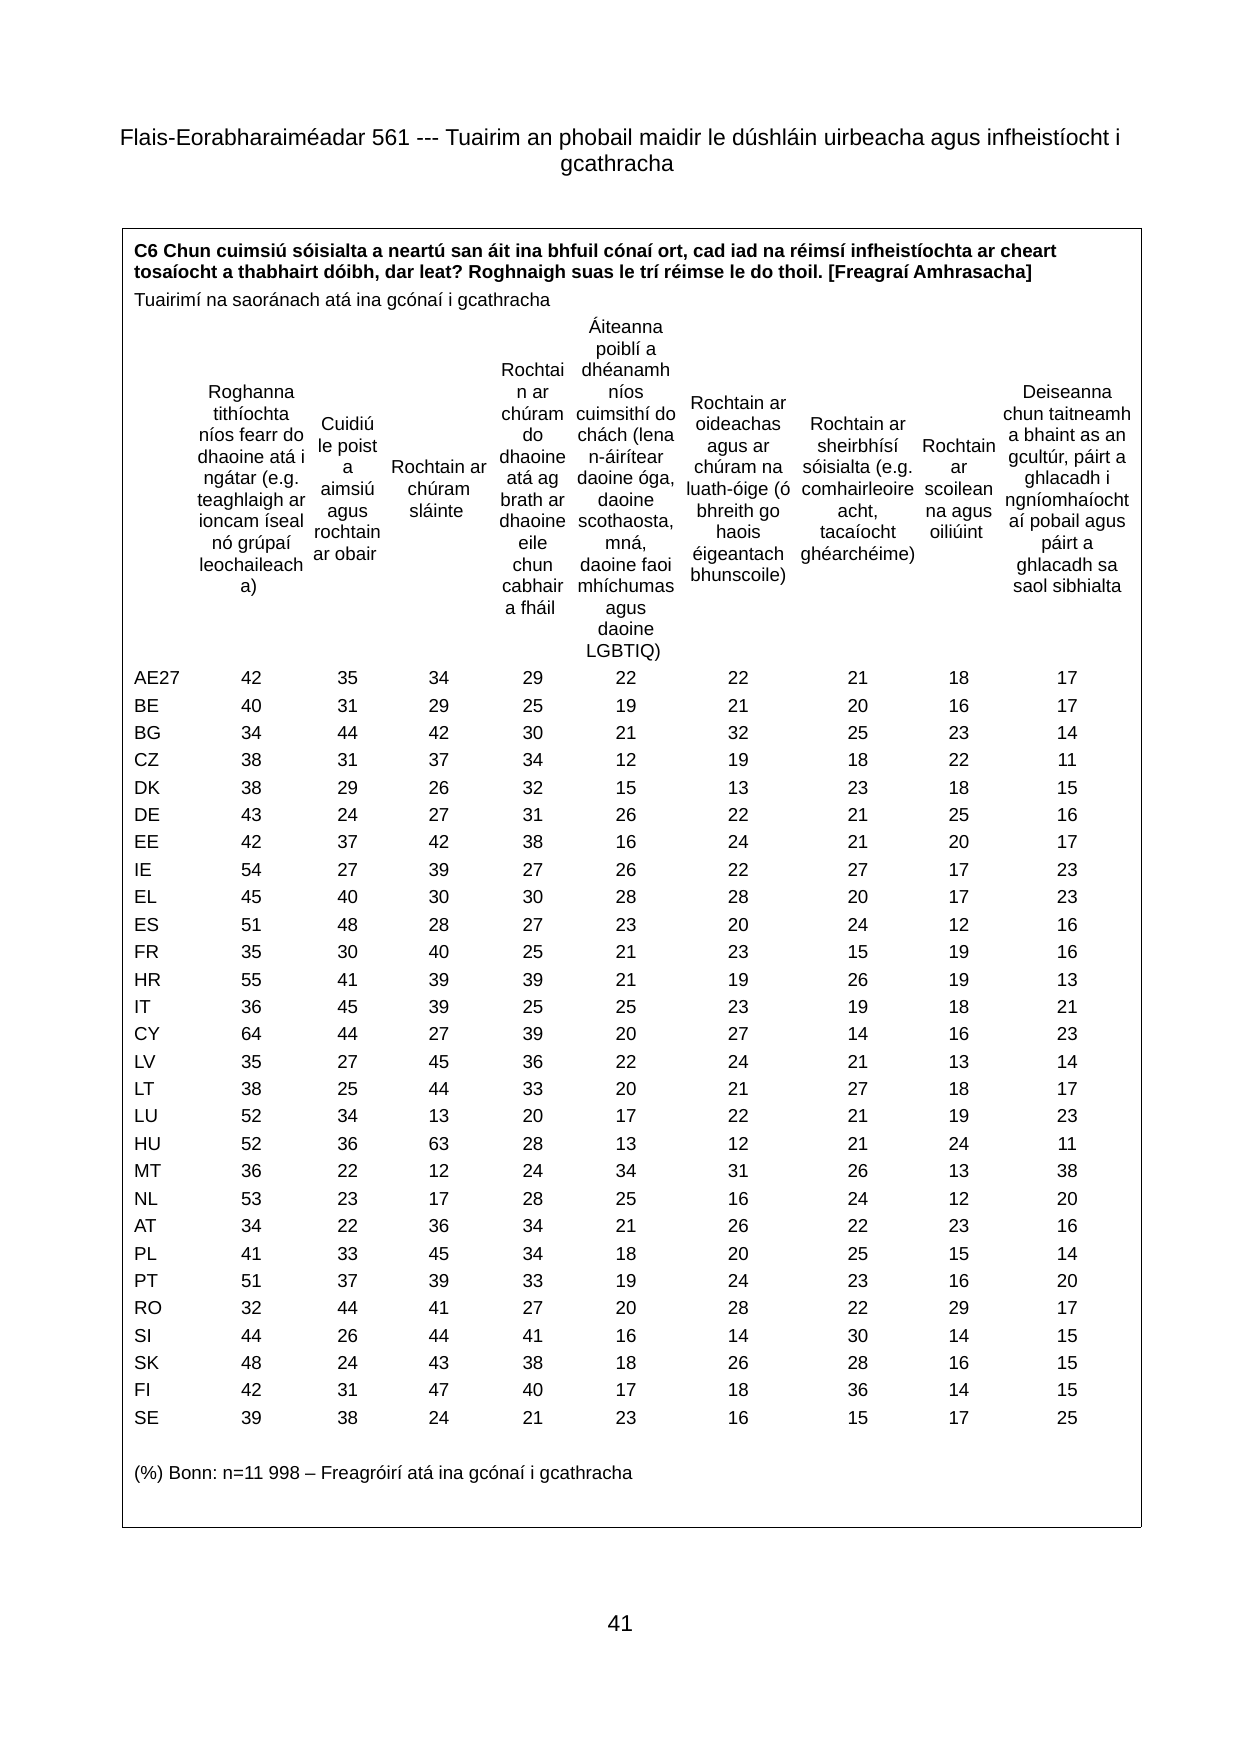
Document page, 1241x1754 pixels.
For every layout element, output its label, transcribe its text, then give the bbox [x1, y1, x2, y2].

table_cell 24 [679, 1048, 797, 1075]
table_cell 31 [310, 1376, 385, 1404]
table_cell 32 [493, 774, 572, 801]
table_cell 48 [192, 1349, 310, 1376]
table_cell 41 [310, 965, 385, 993]
table_cell 28 [797, 1349, 918, 1376]
table_cell 14 [797, 1020, 918, 1048]
table_cell 26 [679, 1212, 797, 1239]
table_cell HU [131, 1130, 192, 1157]
table_cell 39 [493, 1020, 572, 1048]
table_cell 17 [919, 883, 999, 911]
table_cell 17 [572, 1376, 679, 1404]
table_cell 16 [919, 1349, 999, 1376]
table_cell 18 [572, 1239, 679, 1267]
table_cell 27 [385, 801, 493, 828]
table_cell 34 [493, 1212, 572, 1239]
table_cell 42 [192, 829, 310, 856]
table_cell 34 [572, 1157, 679, 1184]
table_cell 36 [385, 1212, 493, 1239]
table_cell 13 [999, 965, 1135, 993]
table_cell 21 [797, 664, 918, 691]
table_cell 39 [385, 993, 493, 1020]
table_cell 23 [999, 1103, 1135, 1130]
table_cell AT [131, 1212, 192, 1239]
table_cell 16 [572, 1322, 679, 1349]
table_cell 19 [679, 746, 797, 774]
table_cell 31 [310, 691, 385, 719]
table_cell 23 [310, 1185, 385, 1212]
table_cell 17 [572, 1103, 679, 1130]
table_cell 52 [192, 1130, 310, 1157]
table_cell IT [131, 993, 192, 1020]
table_cell CY [131, 1020, 192, 1048]
table_cell 43 [192, 801, 310, 828]
table_cell 25 [797, 1239, 918, 1267]
table_cell 16 [999, 938, 1135, 965]
table_cell 27 [797, 856, 918, 883]
table_cell 28 [679, 1294, 797, 1322]
table_cell 17 [999, 664, 1135, 691]
table_cell 27 [493, 911, 572, 938]
table_cell 51 [192, 911, 310, 938]
table_cell HR [131, 965, 192, 993]
table_cell 17 [999, 691, 1135, 719]
table_cell 22 [679, 1103, 797, 1130]
table_cell 20 [797, 883, 918, 911]
table_cell 21 [572, 938, 679, 965]
table_cell 22 [797, 1212, 918, 1239]
table_cell 22 [572, 664, 679, 691]
table_cell 13 [572, 1130, 679, 1157]
table_cell 19 [572, 1267, 679, 1294]
table_cell EE [131, 829, 192, 856]
table_cell 17 [919, 1404, 999, 1431]
table_cell 63 [385, 1130, 493, 1157]
table_cell 20 [999, 1267, 1135, 1294]
table_cell 21 [797, 801, 918, 828]
table_cell [131, 313, 192, 664]
table_cell 34 [310, 1103, 385, 1130]
table_cell RO [131, 1294, 192, 1322]
table_cell AE27 [131, 664, 192, 691]
table_cell 16 [679, 1404, 797, 1431]
table_cell 35 [192, 938, 310, 965]
table_cell 25 [310, 1075, 385, 1102]
table_cell 24 [493, 1157, 572, 1184]
table_cell 11 [999, 746, 1135, 774]
table_cell 38 [493, 1349, 572, 1376]
table_cell 41 [385, 1294, 493, 1322]
table_cell 26 [310, 1322, 385, 1349]
table_cell [310, 1431, 385, 1458]
table_cell 23 [679, 993, 797, 1020]
table_cell 21 [797, 829, 918, 856]
table_cell 22 [679, 664, 797, 691]
table_cell 21 [797, 1130, 918, 1157]
table_cell 38 [999, 1157, 1135, 1184]
table_cell IE [131, 856, 192, 883]
table_cell 44 [310, 1020, 385, 1048]
table_cell 37 [385, 746, 493, 774]
table_cell 16 [679, 1185, 797, 1212]
table_cell 33 [493, 1075, 572, 1102]
table_cell 42 [192, 1376, 310, 1404]
table_cell 40 [192, 691, 310, 719]
table_cell 29 [493, 664, 572, 691]
table_cell 40 [493, 1376, 572, 1404]
table_cell 16 [919, 1267, 999, 1294]
table_cell BG [131, 719, 192, 746]
table_cell 44 [192, 1322, 310, 1349]
table_cell 30 [493, 883, 572, 911]
table_cell Rochtain ar chúram do dhaoine atá ag brath ar dhaoine eile chun cabhair a fháil [493, 313, 572, 664]
table_cell 39 [385, 965, 493, 993]
table_cell FI [131, 1376, 192, 1404]
table_cell 29 [919, 1294, 999, 1322]
table_cell 37 [310, 1267, 385, 1294]
table_cell 21 [572, 1212, 679, 1239]
table_cell CZ [131, 746, 192, 774]
table_cell 48 [310, 911, 385, 938]
table_cell 34 [493, 1239, 572, 1267]
table_cell Tuairimí na saoránach atá ina gcónaí i gcathracha [131, 286, 1135, 313]
table_cell 36 [192, 1157, 310, 1184]
table_cell 14 [999, 719, 1135, 746]
table_cell 12 [385, 1157, 493, 1184]
table_cell 29 [310, 774, 385, 801]
table_cell 20 [797, 691, 918, 719]
table_cell 22 [310, 1212, 385, 1239]
table_cell 20 [999, 1185, 1135, 1212]
table_cell SK [131, 1349, 192, 1376]
table_cell SE [131, 1404, 192, 1431]
table_header C6 Chun cuimsiú sóisialta a neartú san áit ina bhfuil cónaí ort, cad iad na réimsí infheistíochta ar cheart tosaíocht a thabhairt dóibh, dar leat? Roghnaigh suas le trí réimse le do thoil. [Freagraí Amhrasacha] [131, 237, 1135, 286]
table_cell 23 [797, 774, 918, 801]
table_cell 34 [493, 746, 572, 774]
table_cell (%) Bonn: n=11 998 – Freagróirí atá ina gcónaí i gcathracha [131, 1459, 1135, 1486]
table_cell 20 [572, 1294, 679, 1322]
table_cell 15 [572, 774, 679, 801]
table_cell 33 [310, 1239, 385, 1267]
table_cell 24 [310, 1349, 385, 1376]
table_cell [572, 1431, 679, 1458]
table_cell 22 [919, 746, 999, 774]
table_cell 22 [679, 801, 797, 828]
table_cell 38 [192, 746, 310, 774]
table_cell 19 [919, 965, 999, 993]
table_cell 19 [797, 993, 918, 1020]
table_cell 13 [679, 774, 797, 801]
table_cell 24 [385, 1404, 493, 1431]
table_cell 16 [999, 1212, 1135, 1239]
table_cell 22 [797, 1294, 918, 1322]
table_cell 12 [919, 911, 999, 938]
table_cell SI [131, 1322, 192, 1349]
table_cell 11 [999, 1130, 1135, 1157]
table_cell 38 [310, 1404, 385, 1431]
table_cell 21 [797, 1103, 918, 1130]
table_cell 64 [192, 1020, 310, 1048]
table_cell 27 [385, 1020, 493, 1048]
table_cell 19 [679, 965, 797, 993]
table_cell 24 [679, 829, 797, 856]
table_cell 25 [919, 801, 999, 828]
table_cell 20 [679, 1239, 797, 1267]
table_cell 45 [310, 993, 385, 1020]
table_cell 16 [999, 801, 1135, 828]
table_cell 19 [919, 1103, 999, 1130]
table_cell 17 [385, 1185, 493, 1212]
table_cell 25 [493, 691, 572, 719]
table_cell EL [131, 883, 192, 911]
table_cell 21 [679, 1075, 797, 1102]
table_cell PL [131, 1239, 192, 1267]
table_cell 27 [493, 856, 572, 883]
table_cell 36 [493, 1048, 572, 1075]
table_cell 27 [310, 856, 385, 883]
table_cell [385, 1431, 493, 1458]
table_cell 18 [919, 664, 999, 691]
table_cell Rochtain ar sheirbhísí sóisialta (e.g. comhairleoireacht, tacaíocht ghéarchéime) [797, 313, 918, 664]
table_cell 17 [999, 829, 1135, 856]
table_cell 21 [679, 691, 797, 719]
table_cell LU [131, 1103, 192, 1130]
table_cell 23 [999, 856, 1135, 883]
table_cell 21 [999, 993, 1135, 1020]
table_cell 33 [493, 1267, 572, 1294]
table_cell 26 [797, 965, 918, 993]
table_cell 42 [385, 829, 493, 856]
table_cell Cuidiú le poist a aimsiú agus rochtain ar obair [310, 313, 385, 664]
table_cell PT [131, 1267, 192, 1294]
table_cell 19 [919, 938, 999, 965]
table_cell 34 [192, 1212, 310, 1239]
table_cell 17 [999, 1075, 1135, 1102]
table_cell [679, 1431, 797, 1458]
table_cell 32 [192, 1294, 310, 1322]
table_cell 23 [999, 1020, 1135, 1048]
table_cell 23 [999, 883, 1135, 911]
table_cell 20 [679, 911, 797, 938]
table_cell 12 [919, 1185, 999, 1212]
table_cell 31 [493, 801, 572, 828]
table_cell 44 [310, 1294, 385, 1322]
table_cell [131, 1431, 192, 1458]
table_cell 44 [385, 1322, 493, 1349]
table_cell 45 [385, 1239, 493, 1267]
table_cell 29 [385, 691, 493, 719]
table_cell 26 [572, 856, 679, 883]
table_cell 21 [493, 1404, 572, 1431]
table_cell 26 [679, 1349, 797, 1376]
table_cell 23 [572, 911, 679, 938]
table_cell 25 [999, 1404, 1135, 1431]
table_cell 17 [919, 856, 999, 883]
table_cell 21 [797, 1048, 918, 1075]
table_cell 27 [493, 1294, 572, 1322]
table_cell 42 [385, 719, 493, 746]
table_cell 13 [919, 1048, 999, 1075]
table_cell 45 [192, 883, 310, 911]
table_cell 28 [385, 911, 493, 938]
table_cell 39 [192, 1404, 310, 1431]
table_cell 34 [192, 719, 310, 746]
table_cell 44 [310, 719, 385, 746]
table_cell 23 [679, 938, 797, 965]
table_cell 18 [919, 993, 999, 1020]
table_cell 36 [310, 1130, 385, 1157]
table_cell 30 [493, 719, 572, 746]
table_cell 39 [385, 1267, 493, 1294]
table_cell 19 [572, 691, 679, 719]
table_cell 36 [192, 993, 310, 1020]
table_cell 41 [192, 1239, 310, 1267]
table_cell 14 [919, 1322, 999, 1349]
table_cell 24 [310, 801, 385, 828]
table_cell BE [131, 691, 192, 719]
table_cell LV [131, 1048, 192, 1075]
table_cell 14 [919, 1376, 999, 1404]
table_cell 24 [797, 1185, 918, 1212]
table_cell 26 [572, 801, 679, 828]
table_cell 25 [493, 938, 572, 965]
table_cell 12 [572, 746, 679, 774]
table_cell FR [131, 938, 192, 965]
table_cell 20 [572, 1075, 679, 1102]
table_cell 26 [797, 1157, 918, 1184]
table_cell 25 [572, 1185, 679, 1212]
table_cell 30 [385, 883, 493, 911]
table_cell 14 [679, 1322, 797, 1349]
table_cell 47 [385, 1376, 493, 1404]
table_cell 40 [310, 883, 385, 911]
table_cell 28 [493, 1130, 572, 1157]
table_cell 54 [192, 856, 310, 883]
table_cell 24 [919, 1130, 999, 1157]
table_cell Deiseanna chun taitneamh a bhaint as an gcultúr, páirt a ghlacadh i ngníomhaíochtaí pobail agus páirt a ghlacadh sa saol sibhialta [999, 313, 1135, 664]
table_cell 35 [192, 1048, 310, 1075]
table_cell 44 [385, 1075, 493, 1102]
table_cell NL [131, 1185, 192, 1212]
table_cell 37 [310, 829, 385, 856]
table_cell 15 [919, 1239, 999, 1267]
table_cell 23 [572, 1404, 679, 1431]
table_cell 15 [999, 1376, 1135, 1404]
table_cell 18 [797, 746, 918, 774]
table_cell 12 [679, 1130, 797, 1157]
table_cell 15 [797, 938, 918, 965]
table_cell [999, 1431, 1135, 1458]
table_cell DK [131, 774, 192, 801]
table_cell Rochtain ar chúram sláinte [385, 313, 493, 664]
table_cell 15 [999, 774, 1135, 801]
table_cell 40 [385, 938, 493, 965]
table_cell 31 [679, 1157, 797, 1184]
table_cell 28 [679, 883, 797, 911]
table_cell 21 [572, 965, 679, 993]
table_cell Roghanna tithíochta níos fearr do dhaoine atá i ngátar (e.g. teaghlaigh ar ioncam íseal nó grúpaí leochaileacha) [192, 313, 310, 664]
table_cell 27 [679, 1020, 797, 1048]
table_cell Rochtain ar oideachas agus ar chúram na luath-óige (ó bhreith go haois éigeantach bhunscoile) [679, 313, 797, 664]
table_cell 24 [679, 1267, 797, 1294]
table_cell 25 [572, 993, 679, 1020]
table_cell [493, 1431, 572, 1458]
table_cell 38 [493, 829, 572, 856]
table_cell 38 [192, 1075, 310, 1102]
table_cell 18 [572, 1349, 679, 1376]
table_cell [919, 1431, 999, 1458]
table_cell 31 [310, 746, 385, 774]
table_cell 51 [192, 1267, 310, 1294]
table_cell 22 [310, 1157, 385, 1184]
table_cell 16 [999, 911, 1135, 938]
table_cell 52 [192, 1103, 310, 1130]
table_cell 15 [999, 1349, 1135, 1376]
table_cell 32 [679, 719, 797, 746]
table_cell 28 [493, 1185, 572, 1212]
table_cell 23 [919, 719, 999, 746]
table_cell 30 [797, 1322, 918, 1349]
table_cell 42 [192, 664, 310, 691]
table_cell 15 [797, 1404, 918, 1431]
table_cell 13 [919, 1157, 999, 1184]
table_cell 43 [385, 1349, 493, 1376]
table_cell 45 [385, 1048, 493, 1075]
table_cell LT [131, 1075, 192, 1102]
table_cell 30 [310, 938, 385, 965]
table_cell 20 [572, 1020, 679, 1048]
table_cell [192, 1431, 310, 1458]
table_cell 16 [572, 829, 679, 856]
table_cell 39 [385, 856, 493, 883]
table_cell 35 [310, 664, 385, 691]
table_cell 22 [572, 1048, 679, 1075]
table_cell 55 [192, 965, 310, 993]
table_cell MT [131, 1157, 192, 1184]
table_cell 17 [999, 1294, 1135, 1322]
table_cell 18 [679, 1376, 797, 1404]
table_cell 13 [385, 1103, 493, 1130]
table_cell Áiteanna poiblí a dhéanamh níos cuimsithí do chách (lena n-áirítear daoine óga, daoine scothaosta, mná, daoine faoi mhíchumas agus daoine LGBTIQ) [572, 313, 679, 664]
table_cell 23 [797, 1267, 918, 1294]
table_cell 26 [385, 774, 493, 801]
table_cell 25 [493, 993, 572, 1020]
table_cell 27 [310, 1048, 385, 1075]
table_cell 16 [919, 1020, 999, 1048]
table_cell 25 [797, 719, 918, 746]
table_cell 24 [797, 911, 918, 938]
table_cell 39 [493, 965, 572, 993]
table_cell 20 [919, 829, 999, 856]
table_cell 14 [999, 1239, 1135, 1267]
table_cell 18 [919, 774, 999, 801]
table_cell ES [131, 911, 192, 938]
table_cell 53 [192, 1185, 310, 1212]
table_cell 16 [919, 691, 999, 719]
table_cell 27 [797, 1075, 918, 1102]
table_cell 22 [679, 856, 797, 883]
table_cell 15 [999, 1322, 1135, 1349]
table_cell 28 [572, 883, 679, 911]
table_cell [797, 1431, 918, 1458]
table_cell 34 [385, 664, 493, 691]
table_cell 21 [572, 719, 679, 746]
table_cell 23 [919, 1212, 999, 1239]
table_cell 36 [797, 1376, 918, 1404]
table_cell 41 [493, 1322, 572, 1349]
table_cell 38 [192, 774, 310, 801]
table_cell 20 [493, 1103, 572, 1130]
table_cell Rochtain ar scoileanna agus oiliúint [919, 313, 999, 664]
table_cell 14 [999, 1048, 1135, 1075]
table_cell 18 [919, 1075, 999, 1102]
table_cell DE [131, 801, 192, 828]
